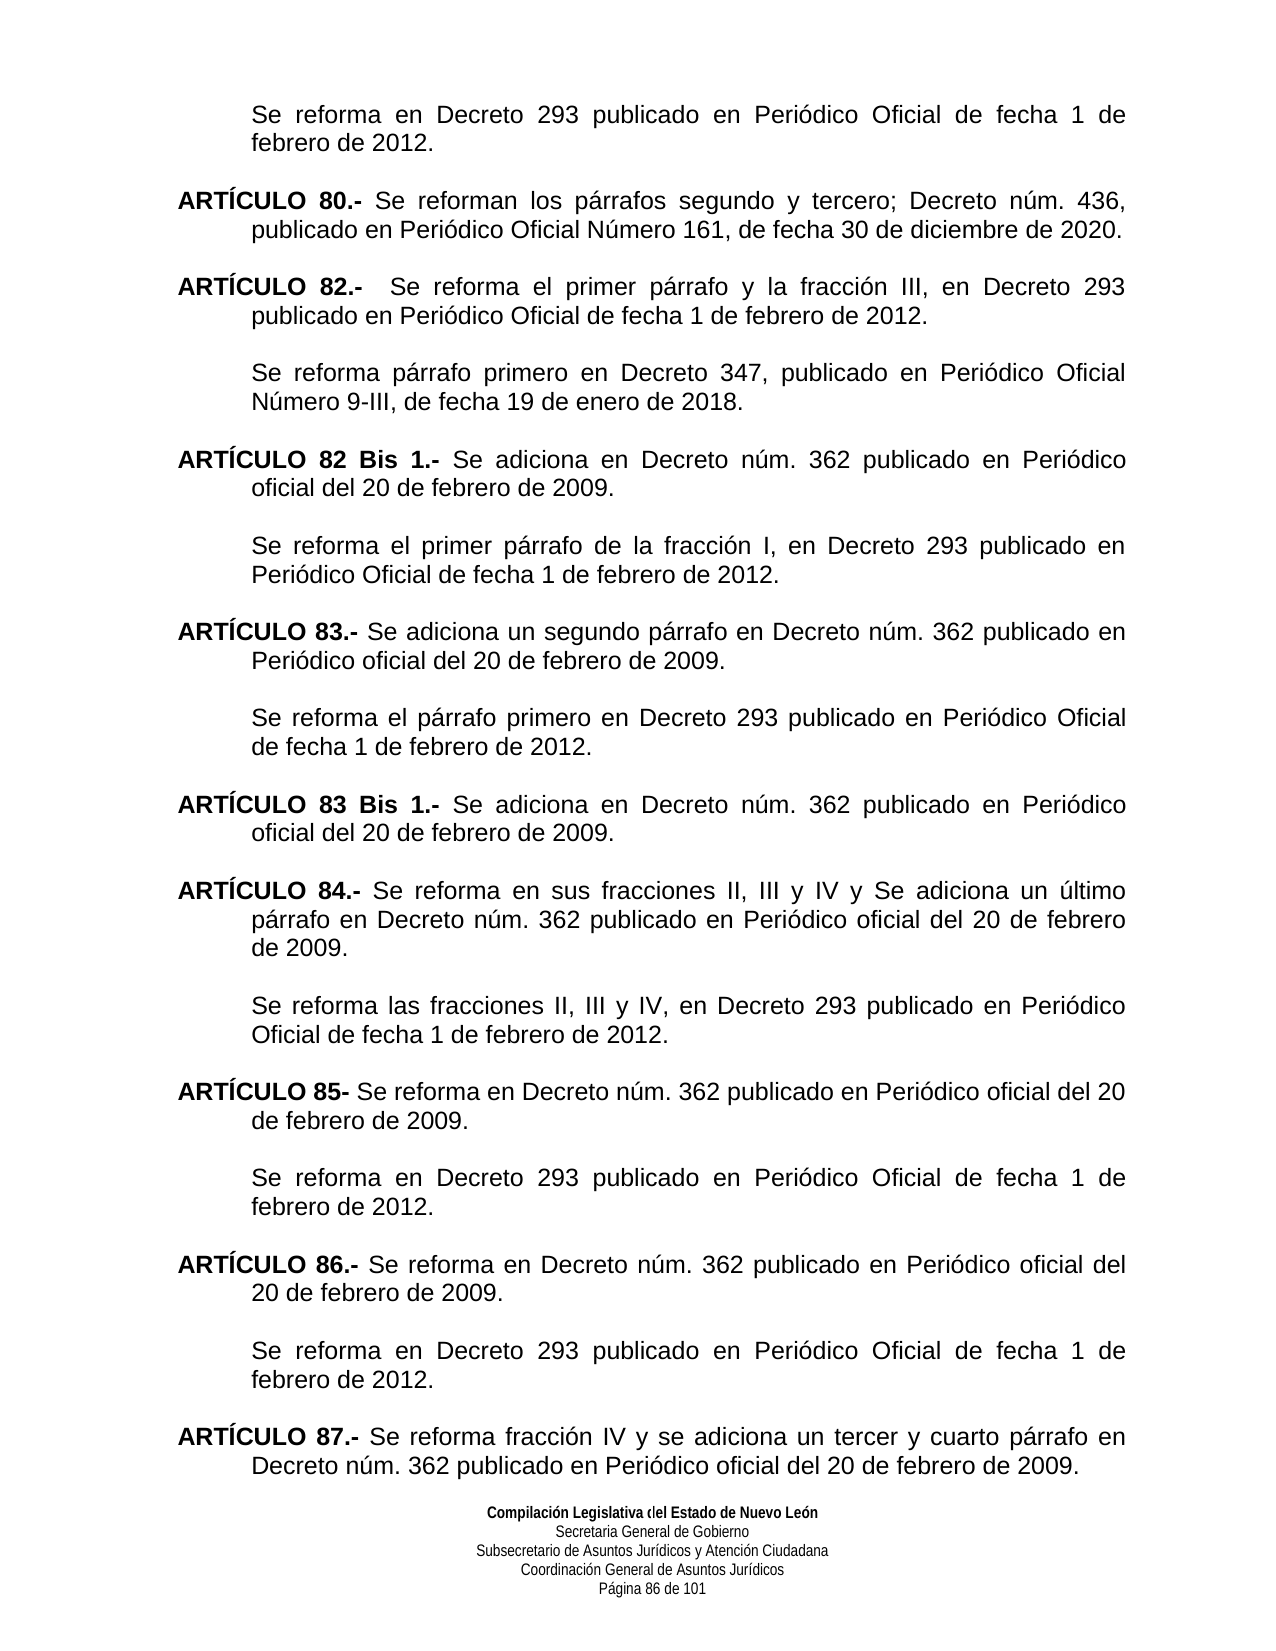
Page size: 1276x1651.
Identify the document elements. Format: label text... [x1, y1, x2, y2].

text ARTÍCULO 85- Se reforma en Decreto núm. 362 publicado en Periódico oficial del 20 de febrero de 2009. [177, 1077, 1127, 1134]
text Se reforma el primer párrafo de la fracción I, en Decreto 293 publicado en Periódico Oficial de fecha 1 de febrero de 2012. [251, 531, 1127, 588]
text Se reforma el párrafo primero en Decreto 293 publicado en Periódico Oficial de fecha 1 de febrero de 2012. [251, 703, 1127, 761]
text ARTÍCULO 80.- Se reforman los párrafos segundo y tercero; Decreto núm. 436, publicado en Periódico Oficial Número 161, de fecha 30 de diciembre de 2020. [177, 186, 1127, 243]
text Se reforma en Decreto 293 publicado en Periódico Oficial de fecha 1 de febrero de 2012. [251, 99, 1127, 157]
text Se reforma párrafo primero en Decreto 347, publicado en Periódico Oficial Número 9-III, de fecha 19 de enero de 2018. [177, 358, 1127, 416]
text Se reforma en Decreto 293 publicado en Periódico Oficial de fecha 1 de febrero de 2012. [251, 1336, 1127, 1393]
text ARTÍCULO 83.- Se adiciona un segundo párrafo en Decreto núm. 362 publicado en Periódico oficial del 20 de febrero de 2009. [177, 617, 1127, 674]
text ARTÍCULO 86.- Se reforma en Decreto núm. 362 publicado en Periódico oficial del 20 de febrero de 2009. [177, 1249, 1127, 1307]
text ARTÍCULO 82 Bis 1.- Se adiciona en Decreto núm. 362 publicado en Periódico oficial del 20 de febrero de 2009. [177, 444, 1127, 502]
text Se reforma en Decreto 293 publicado en Periódico Oficial de fecha 1 de febrero de 2012. [251, 1163, 1127, 1221]
text ARTÍCULO 83 Bis 1.- Se adiciona en Decreto núm. 362 publicado en Periódico oficial del 20 de febrero de 2009. [177, 789, 1127, 847]
text ARTÍCULO 84.- Se reforma en sus fracciones II, III y IV y Se adiciona un último párrafo en Decreto núm. 362 publicado en Periódico oficial del 20 de febrero de 2009. [177, 876, 1127, 962]
text Se reforma las fracciones II, III y IV, en Decreto 293 publicado en Periódico Oficial de fecha 1 de febrero de 2012. [251, 991, 1127, 1048]
text ARTÍCULO 87.- Se reforma fracción IV y se adiciona un tercer y cuarto párrafo en Decreto núm. 362 publicado en Periódico oficial del 20 de febrero de 2009. [177, 1422, 1127, 1479]
text ARTÍCULO 82.- Se reforma el primer párrafo y la fracción III, en Decreto 293 publicado en Periódico Oficial de fecha 1 de febrero de 2012. [177, 272, 1127, 329]
